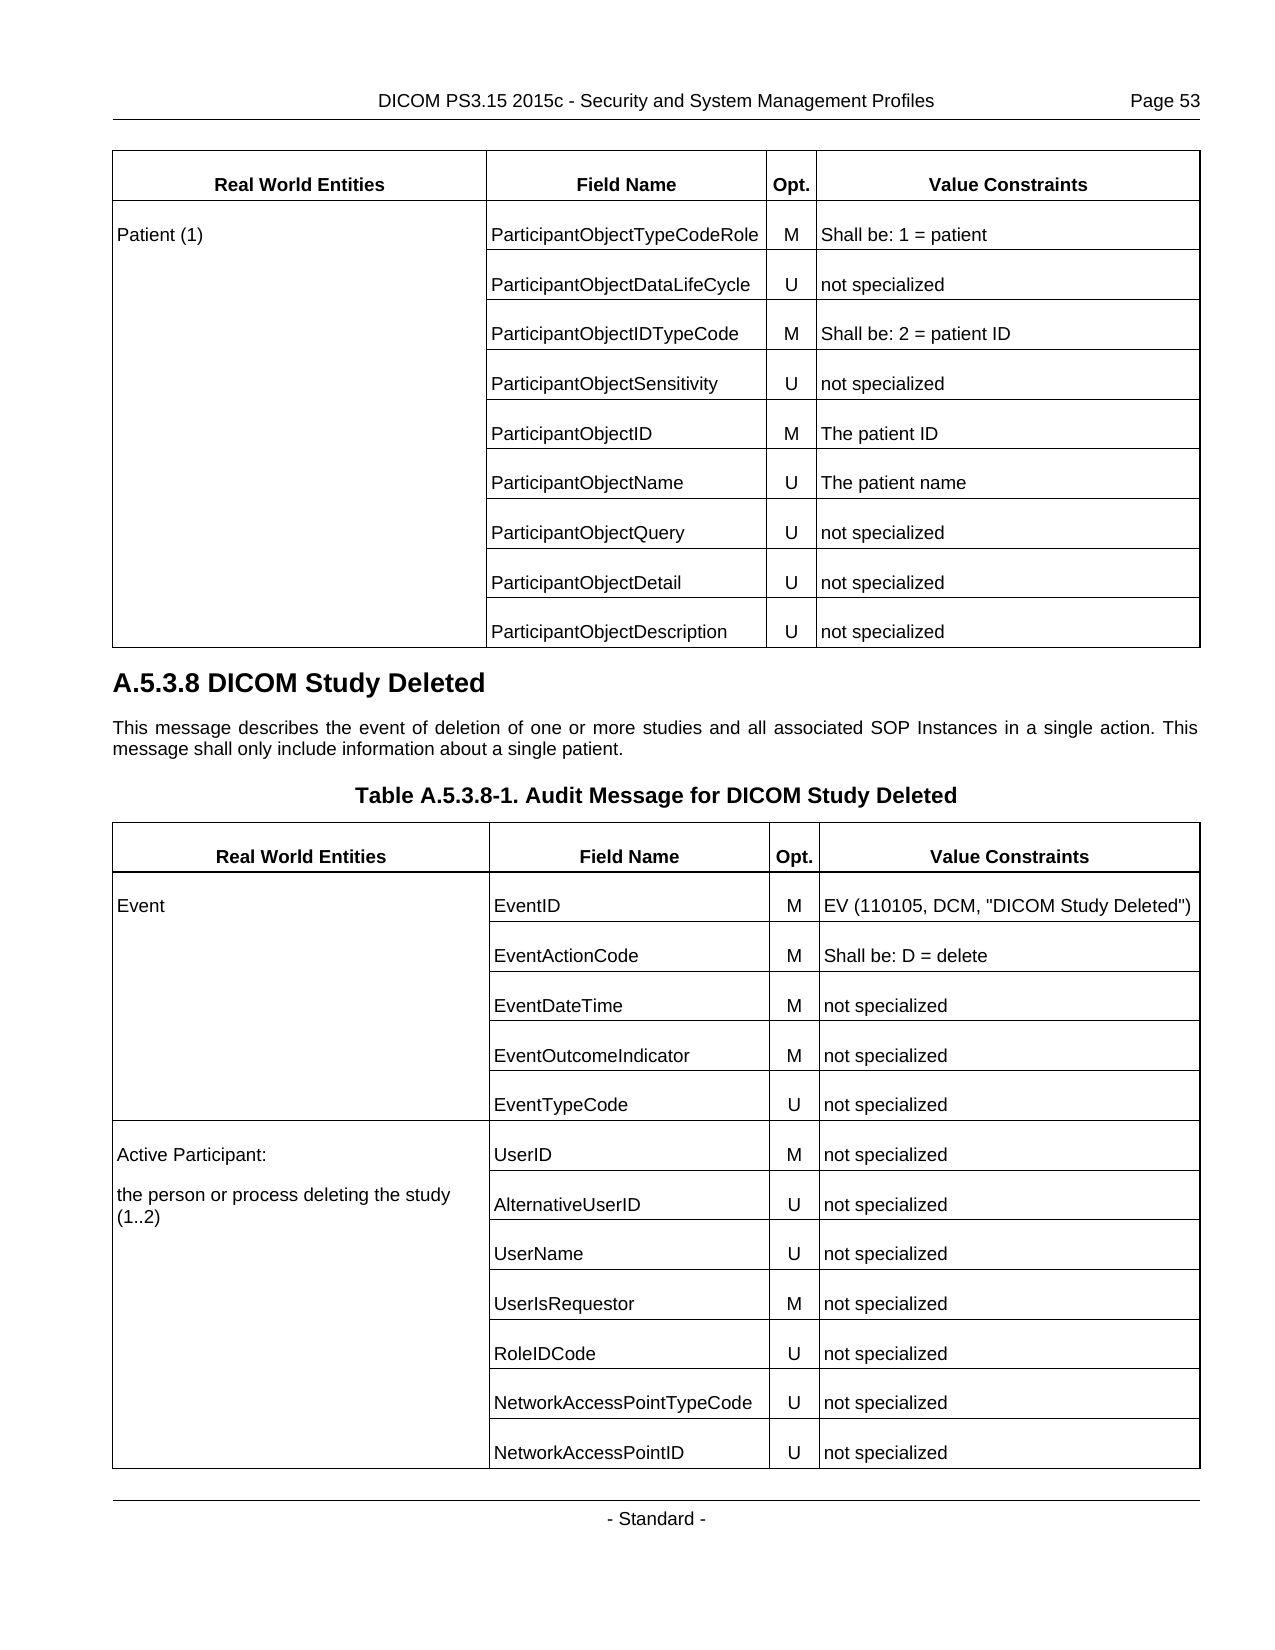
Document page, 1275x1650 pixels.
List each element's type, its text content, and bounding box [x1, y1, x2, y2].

table_cell UserName [490, 1220, 769, 1269]
table_cell U [767, 250, 816, 299]
table_cell ParticipantObjectDescription [487, 598, 766, 647]
table_header Value Constraints [817, 151, 1199, 200]
table_cell ParticipantObjectName [487, 449, 766, 498]
table_header Opt. [767, 151, 816, 200]
table_cell RoleIDCode [490, 1320, 769, 1368]
table_cell M [770, 1121, 819, 1169]
table_cell Patient (1) [113, 201, 486, 647]
table_cell not specialized [820, 1419, 1199, 1468]
table_cell EventTypeCode [490, 1071, 769, 1120]
table_cell ParticipantObjectQuery [487, 499, 766, 547]
table_cell U [770, 1071, 819, 1120]
table_cell Shall be: 1 = patient [817, 201, 1199, 249]
text A.5.3.8 DICOM Study Deleted [112, 667, 1200, 698]
table_header Real World Entities [113, 151, 486, 200]
table_header Field Name [490, 823, 769, 871]
table_cell ParticipantObjectDetail [487, 549, 766, 597]
table_cell EV (110105, DCM, "DICOM Study Deleted") [820, 873, 1199, 921]
table_cell U [770, 1419, 819, 1468]
table_cell M [770, 922, 819, 971]
table_cell not specialized [820, 1171, 1199, 1219]
table_cell M [767, 201, 816, 249]
table_cell ParticipantObjectSensitivity [487, 350, 766, 398]
table_cell M [767, 300, 816, 349]
table_cell M [770, 1270, 819, 1318]
table_cell AlternativeUserID [490, 1171, 769, 1219]
table_cell EventActionCode [490, 922, 769, 971]
table_cell UserID [490, 1121, 769, 1169]
table_cell EventDateTime [490, 972, 769, 1020]
table_header Field Name [487, 151, 766, 200]
table_cell M [770, 873, 819, 921]
table_cell not specialized [817, 250, 1199, 299]
table_header Real World Entities [113, 823, 489, 871]
table_cell U [767, 499, 816, 547]
table_cell U [770, 1220, 819, 1269]
table_cell ParticipantObjectID [487, 400, 766, 448]
table_cell ParticipantObjectDataLifeCycle [487, 250, 766, 299]
table_header Opt. [770, 823, 819, 871]
table_cell Shall be: D = delete [820, 922, 1199, 971]
table_cell Event [113, 873, 489, 1120]
text This message describes the event of deletion of one or more studies and all associated SOP Instances in a single action. This message shall only include information about a single patient. [112, 717, 1200, 760]
table_cell not specialized [820, 1021, 1199, 1070]
table_cell not specialized [817, 549, 1199, 597]
table_cell ParticipantObjectIDTypeCode [487, 300, 766, 349]
table_cell NetworkAccessPointID [490, 1419, 769, 1468]
table_cell M [767, 400, 816, 448]
table_cell U [770, 1320, 819, 1368]
table_cell U [767, 350, 816, 398]
table_cell U [767, 598, 816, 647]
table_cell not specialized [820, 1270, 1199, 1318]
table_cell U [770, 1171, 819, 1219]
table_cell Active Participant: the person or process deleting the study (1..2) [113, 1121, 489, 1468]
table_cell not specialized [817, 350, 1199, 398]
table_cell not specialized [820, 1220, 1199, 1269]
table_cell not specialized [820, 972, 1199, 1020]
table_cell not specialized [820, 1320, 1199, 1368]
table_cell M [770, 1021, 819, 1070]
table_cell Shall be: 2 = patient ID [817, 300, 1199, 349]
text Table A.5.3.8-1. Audit Message for DICOM Study Deleted [112, 782, 1200, 808]
table_cell ParticipantObjectTypeCodeRole [487, 201, 766, 249]
table_cell not specialized [817, 499, 1199, 547]
table_cell UserIsRequestor [490, 1270, 769, 1318]
table_cell NetworkAccessPointTypeCode [490, 1369, 769, 1418]
table_cell EventID [490, 873, 769, 921]
table_cell not specialized [820, 1121, 1199, 1169]
table_header Value Constraints [820, 823, 1199, 871]
table_cell M [770, 972, 819, 1020]
table_cell U [770, 1369, 819, 1418]
table_cell EventOutcomeIndicator [490, 1021, 769, 1070]
table_cell The patient name [817, 449, 1199, 498]
table_cell not specialized [820, 1071, 1199, 1120]
table_cell not specialized [820, 1369, 1199, 1418]
table_cell U [767, 449, 816, 498]
table_cell not specialized [817, 598, 1199, 647]
table_cell U [767, 549, 816, 597]
table_cell The patient ID [817, 400, 1199, 448]
